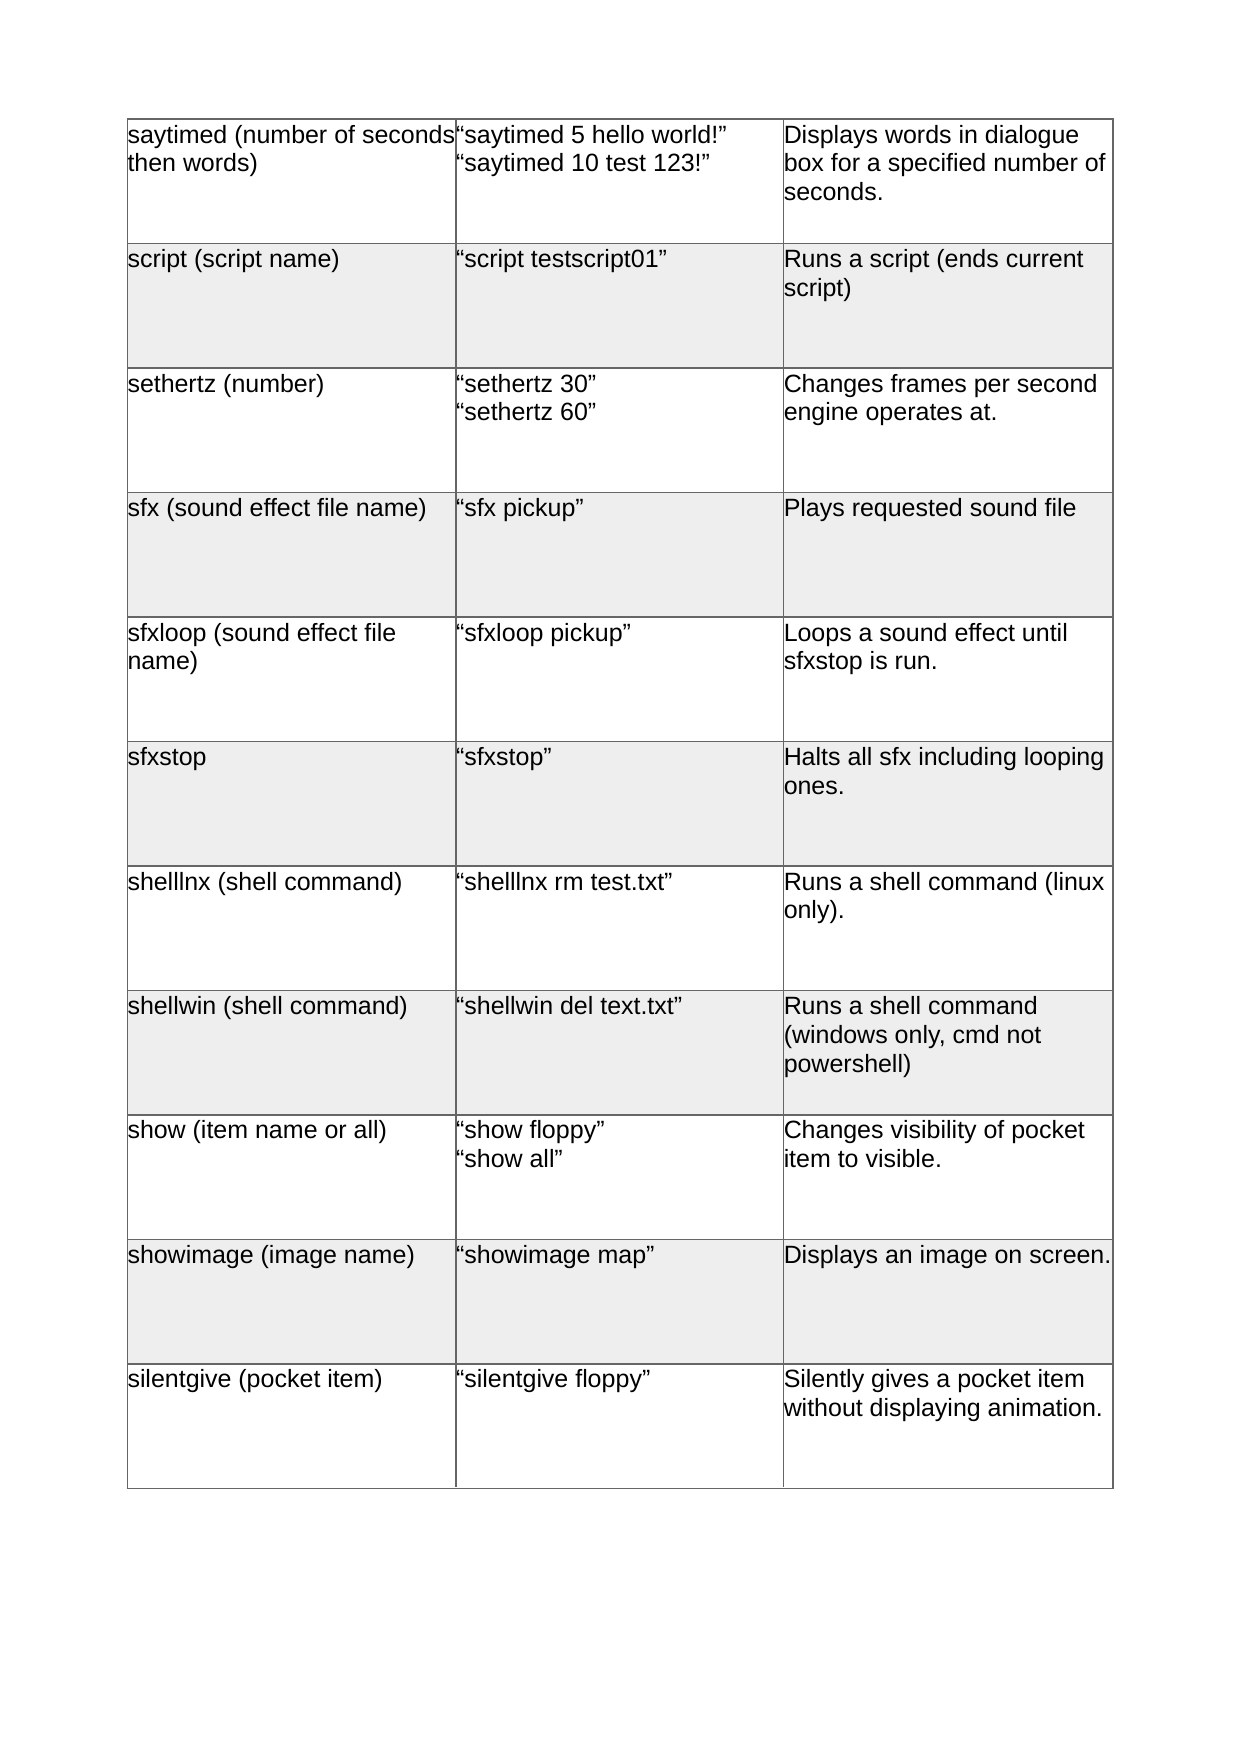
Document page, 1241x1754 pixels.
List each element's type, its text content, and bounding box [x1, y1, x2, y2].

table_cell showimage (image name) [128, 1240, 455, 1363]
table_cell sfx (sound effect file name) [128, 493, 455, 616]
table_cell saytimed (number of seconds then words) [128, 120, 455, 243]
table_cell “script testscript01” [457, 244, 783, 367]
table_cell Silently gives a pocket item without displaying animation. [784, 1365, 1112, 1487]
table_cell shellwin (shell command) [128, 991, 455, 1114]
table_cell “showimage map” [457, 1240, 783, 1363]
table_cell Displays words in dialogue box for a specified number of seconds. [784, 120, 1112, 243]
table_cell “silentgive floppy” [457, 1365, 783, 1487]
table_cell Changes frames per second engine operates at. [784, 369, 1112, 492]
table_cell Runs a script (ends current script) [784, 244, 1112, 367]
table_cell shelllnx (shell command) [128, 867, 455, 989]
table_cell Plays requested sound file [784, 493, 1112, 616]
table_cell “show floppy” “show all” [457, 1116, 783, 1238]
table_cell “sfx pickup” [457, 493, 783, 616]
table_cell sethertz (number) [128, 369, 455, 492]
table_cell show (item name or all) [128, 1116, 455, 1238]
table_cell silentgive (pocket item) [128, 1365, 455, 1487]
table_cell “shellwin del text.txt” [457, 991, 783, 1114]
table_cell Changes visibility of pocket item to visible. [784, 1116, 1112, 1238]
table_cell sfxstop [128, 742, 455, 865]
table_cell sfxloop (sound effect file name) [128, 618, 455, 741]
table_cell “saytimed 5 hello world!” “saytimed 10 test 123!” [457, 120, 783, 243]
table_cell Runs a shell command (windows only, cmd not powershell) [784, 991, 1112, 1114]
table_cell Displays an image on screen. [784, 1240, 1112, 1363]
table_cell “sfxstop” [457, 742, 783, 865]
table_cell Halts all sfx including looping ones. [784, 742, 1112, 865]
table_cell “sfxloop pickup” [457, 618, 783, 741]
table_cell Runs a shell command (linux only). [784, 867, 1112, 989]
table_cell “shelllnx rm test.txt” [457, 867, 783, 989]
table_cell script (script name) [128, 244, 455, 367]
table_cell “sethertz 30” “sethertz 60” [457, 369, 783, 492]
table_cell Loops a sound effect until sfxstop is run. [784, 618, 1112, 741]
